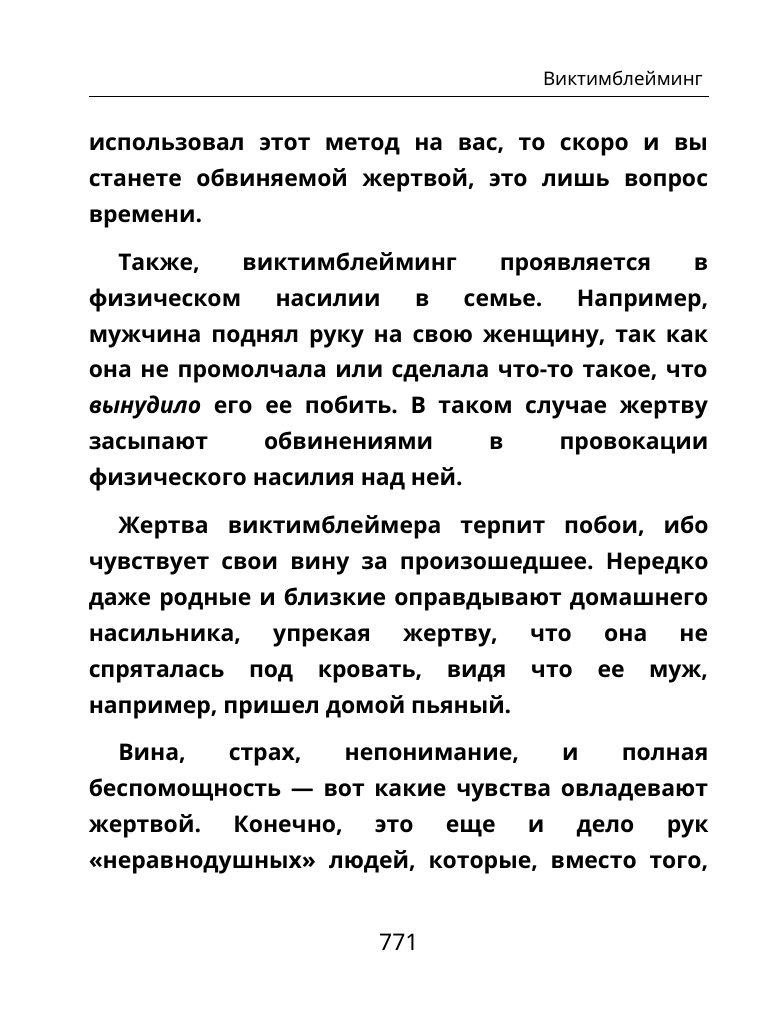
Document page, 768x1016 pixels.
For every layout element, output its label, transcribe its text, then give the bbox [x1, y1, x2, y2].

text Также, виктимблейминг проявляется в физическом насилии в семье. Например, мужчина поднял руку на свою женщину, так как она не промолчала или сделала что-то такое, что вынудило его ее побить. В таком случае жертву засыпают обвинениями в провокации физического насилия над ней. [88, 246, 709, 492]
text Жертва виктимблеймера терпит побои, ибо чувствует свои вину за произошедшее. Нередко даже родные и близкие оправдывают домашнего насильника, упрекая жертву, что она не спряталась под кровать, видя что ее муж, например, пришел домой пьяный. [88, 509, 709, 720]
text Вина, страх, непонимание, и полная беспомощность — вот какие чувства овладевают жертвой. Конечно, это еще и дело рук «неравнодушных» людей, которые, вместо того, [88, 736, 709, 875]
text использовал этот метод на вас, то скоро и вы станете обвиняемой жертвой, это лишь вопрос времени. [88, 126, 709, 229]
